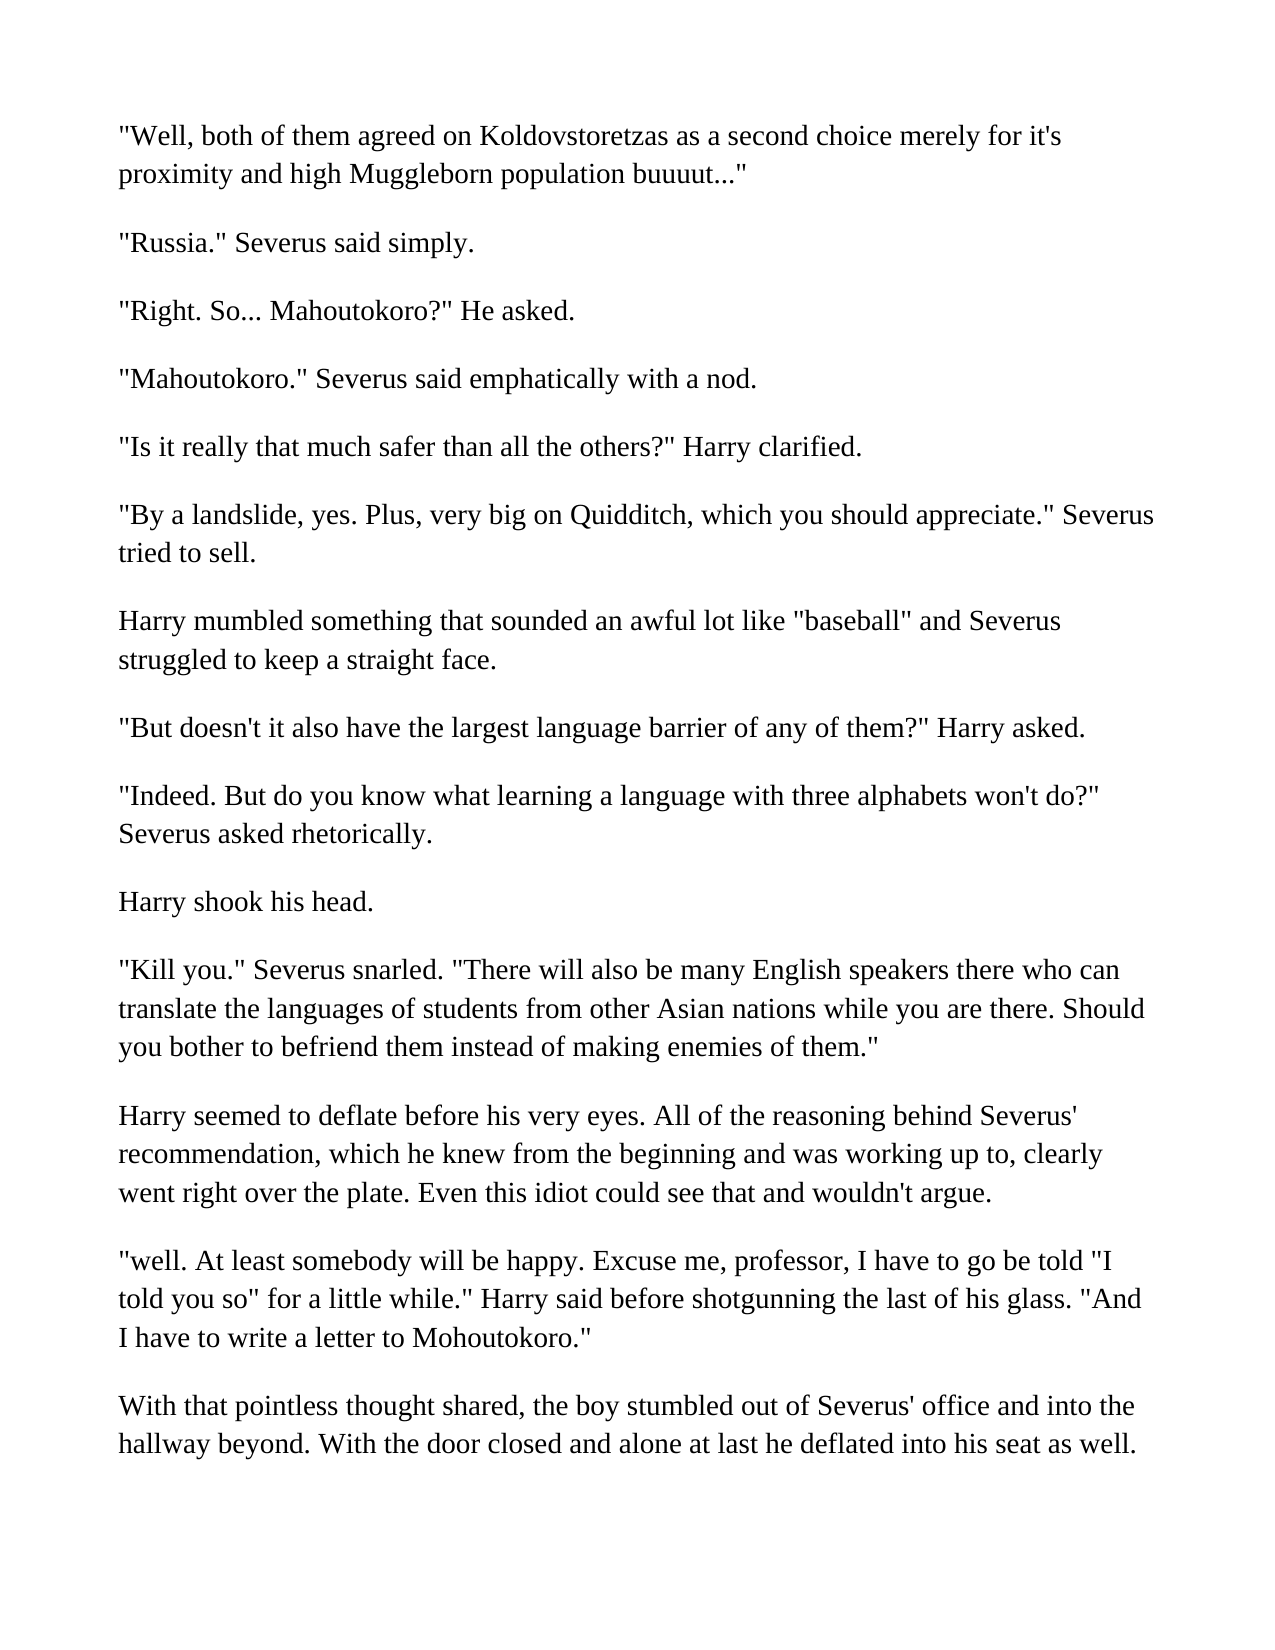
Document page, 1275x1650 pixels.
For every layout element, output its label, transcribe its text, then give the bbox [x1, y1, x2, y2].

text "By a landslide, yes. Plus, very big on Quidditch, which you should appreciate." Severus tried to sell. [118, 497, 1157, 569]
text Harry seemed to deflate before his very eyes. All of the reasoning behind Severus' recommendation, which he knew from the beginning and was working up to, clearly went right over the plate. Even this idiot could see that and wouldn't argue. [118, 1098, 1157, 1208]
text Harry shook his head. [118, 884, 1157, 918]
text "But doesn't it also have the largest language barrier of any of them?" Harry asked. [118, 710, 1157, 743]
text "Right. So... Mahoutokoro?" He asked. [118, 293, 1157, 326]
text "Russia." Severus said simply. [118, 225, 1157, 258]
text "Kill you." Severus snarled. "There will also be many English speakers there who can translate the languages of students from other Asian nations while you are there. Should you bother to befriend them instead of making enemies of them." [118, 952, 1157, 1063]
text "Well, both of them agreed on Koldovstoretzas as a second choice merely for it's proximity and high Muggleborn population buuuut..." [118, 118, 1157, 190]
text "Mahoutokoro." Severus said emphatically with a nod. [118, 361, 1157, 394]
text "well. At least somebody will be happy. Excuse me, professor, I have to go be told "I told you so" for a little while." Harry said before shotgunning the last of his glass. "And I have to write a letter to Mohoutokoro." [118, 1243, 1157, 1353]
text Harry mumbled something that sounded an awful lot like "baseball" and Severus struggled to keep a straight face. [118, 603, 1157, 675]
text "Is it really that much safer than all the others?" Harry clarified. [118, 429, 1157, 462]
text With that pointless thought shared, the boy stumbled out of Severus' office and into the hallway beyond. With the door closed and alone at last he deflated into his seat as well. [118, 1388, 1157, 1460]
text "Indeed. But do you know what learning a language with three alphabets won't do?" Severus asked rhetorically. [118, 778, 1157, 850]
